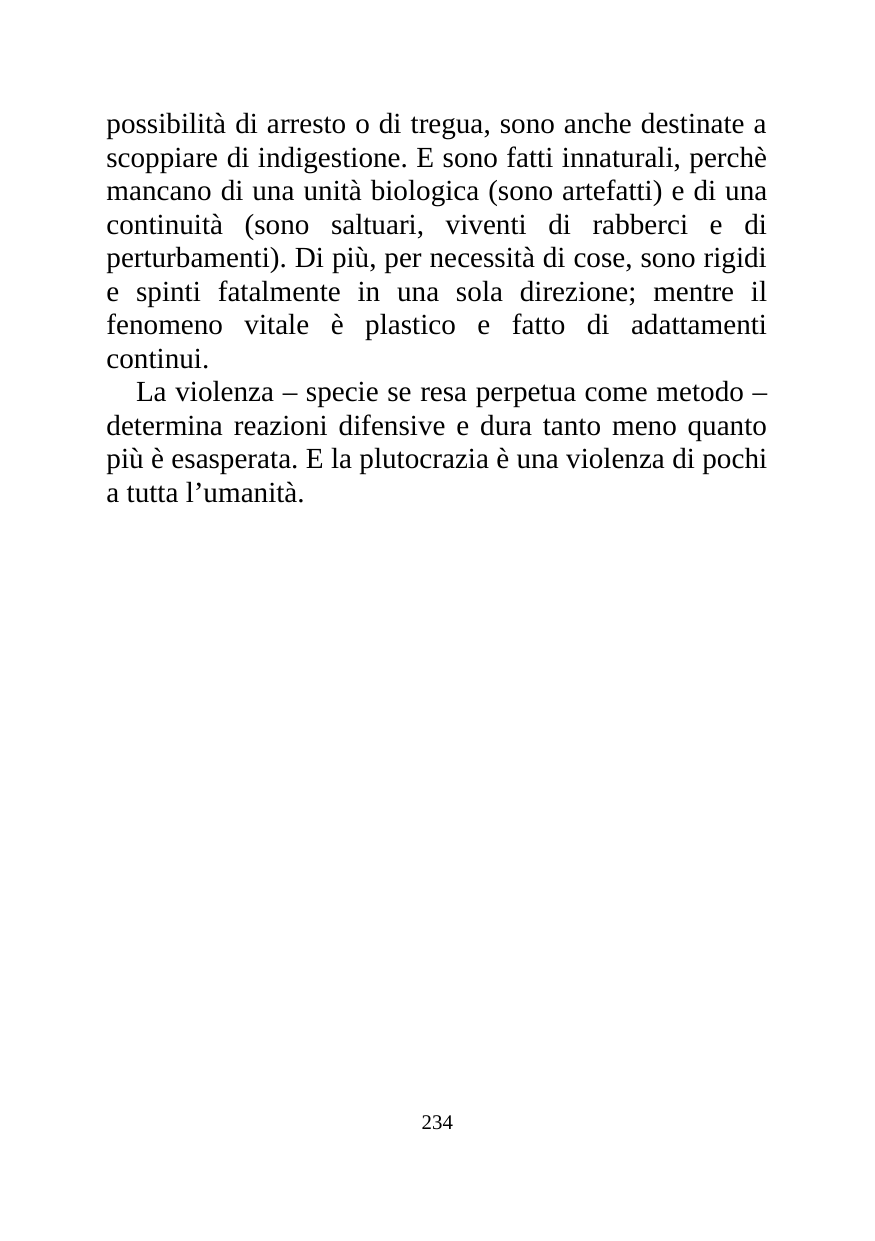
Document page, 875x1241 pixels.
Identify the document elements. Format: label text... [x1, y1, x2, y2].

text possibilità di arresto o di tregua, sono anche destinate a scoppiare di indigestione. E sono fatti innaturali, perchè mancano di una unità biologica (sono artefatti) e di una continuità (sono saltuari, viventi di rabberci e di perturbamenti). Di più, per necessità di cose, sono rigidi e spinti fatalmente in una sola direzione; mentre il fenomeno vitale è plastico e fatto di adattamenti continui. [106, 106, 768, 374]
text La violenza – specie se resa perpetua come metodo – determina reazioni difensive e dura tanto meno quanto più è esasperata. E la plutocrazia è una violenza di pochi a tutta l’umanità. [106, 374, 768, 509]
